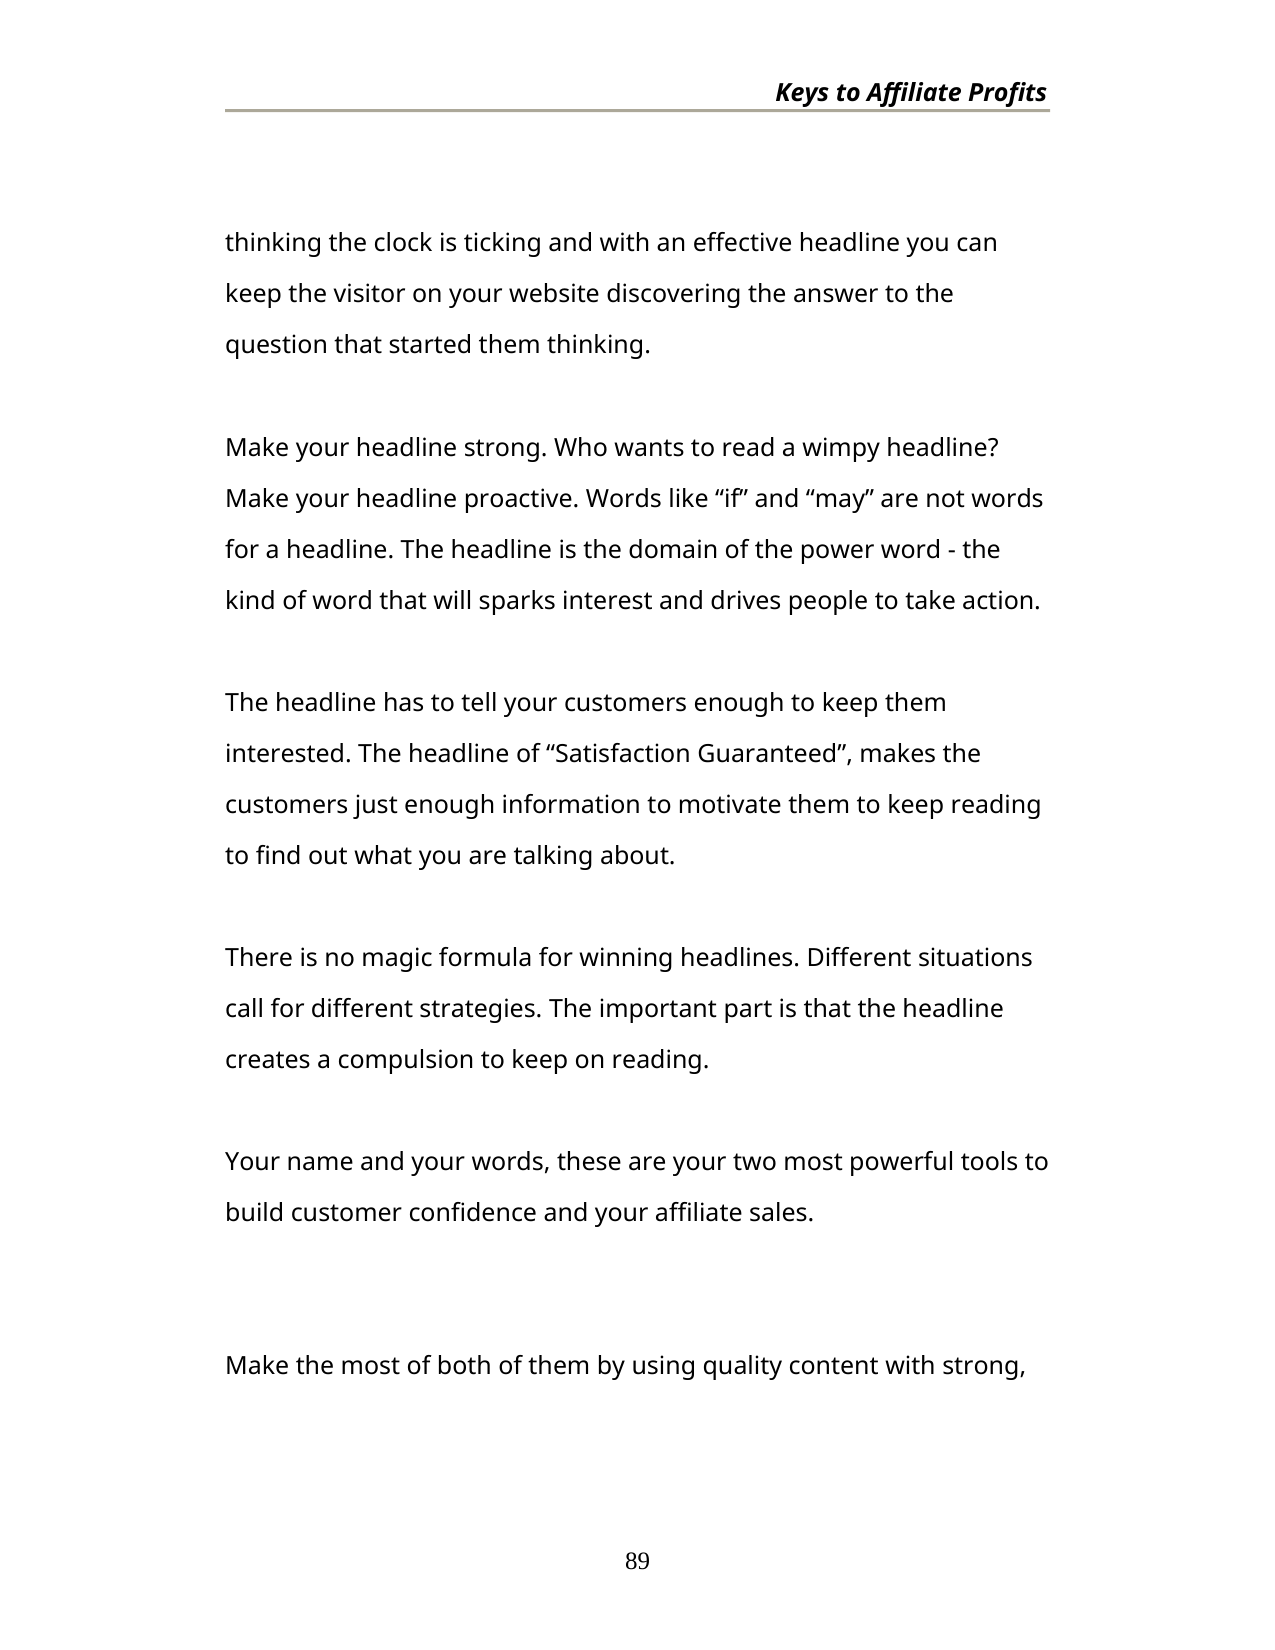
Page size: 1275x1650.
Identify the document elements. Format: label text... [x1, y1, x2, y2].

text thinking the clock is ticking and with an effective headline you can keep the visitor on your website discovering the answer to the question that started them thinking. [225, 225, 1050, 361]
text Make your headline strong. Who wants to read a wimpy headline? Make your headline proactive. Words like “if” and “may” are not words for a headline. The headline is the domain of the power word - the kind of word that will sparks interest and drives people to take action. [225, 429, 1050, 616]
text Your name and your words, these are your two most powerful tools to build customer confidence and your affiliate sales. Make the most of both of them by using quality content with strong, [225, 1144, 1050, 1382]
text There is no magic formula for winning headlines. Different situations call for different strategies. The important part is that the headline creates a compulsion to keep on reading. [225, 939, 1050, 1076]
text The headline has to tell your customers enough to keep them interested. The headline of “Satisfaction Guaranteed”, makes the customers just enough information to motivate them to keep reading to find out what you are talking about. [225, 684, 1050, 872]
